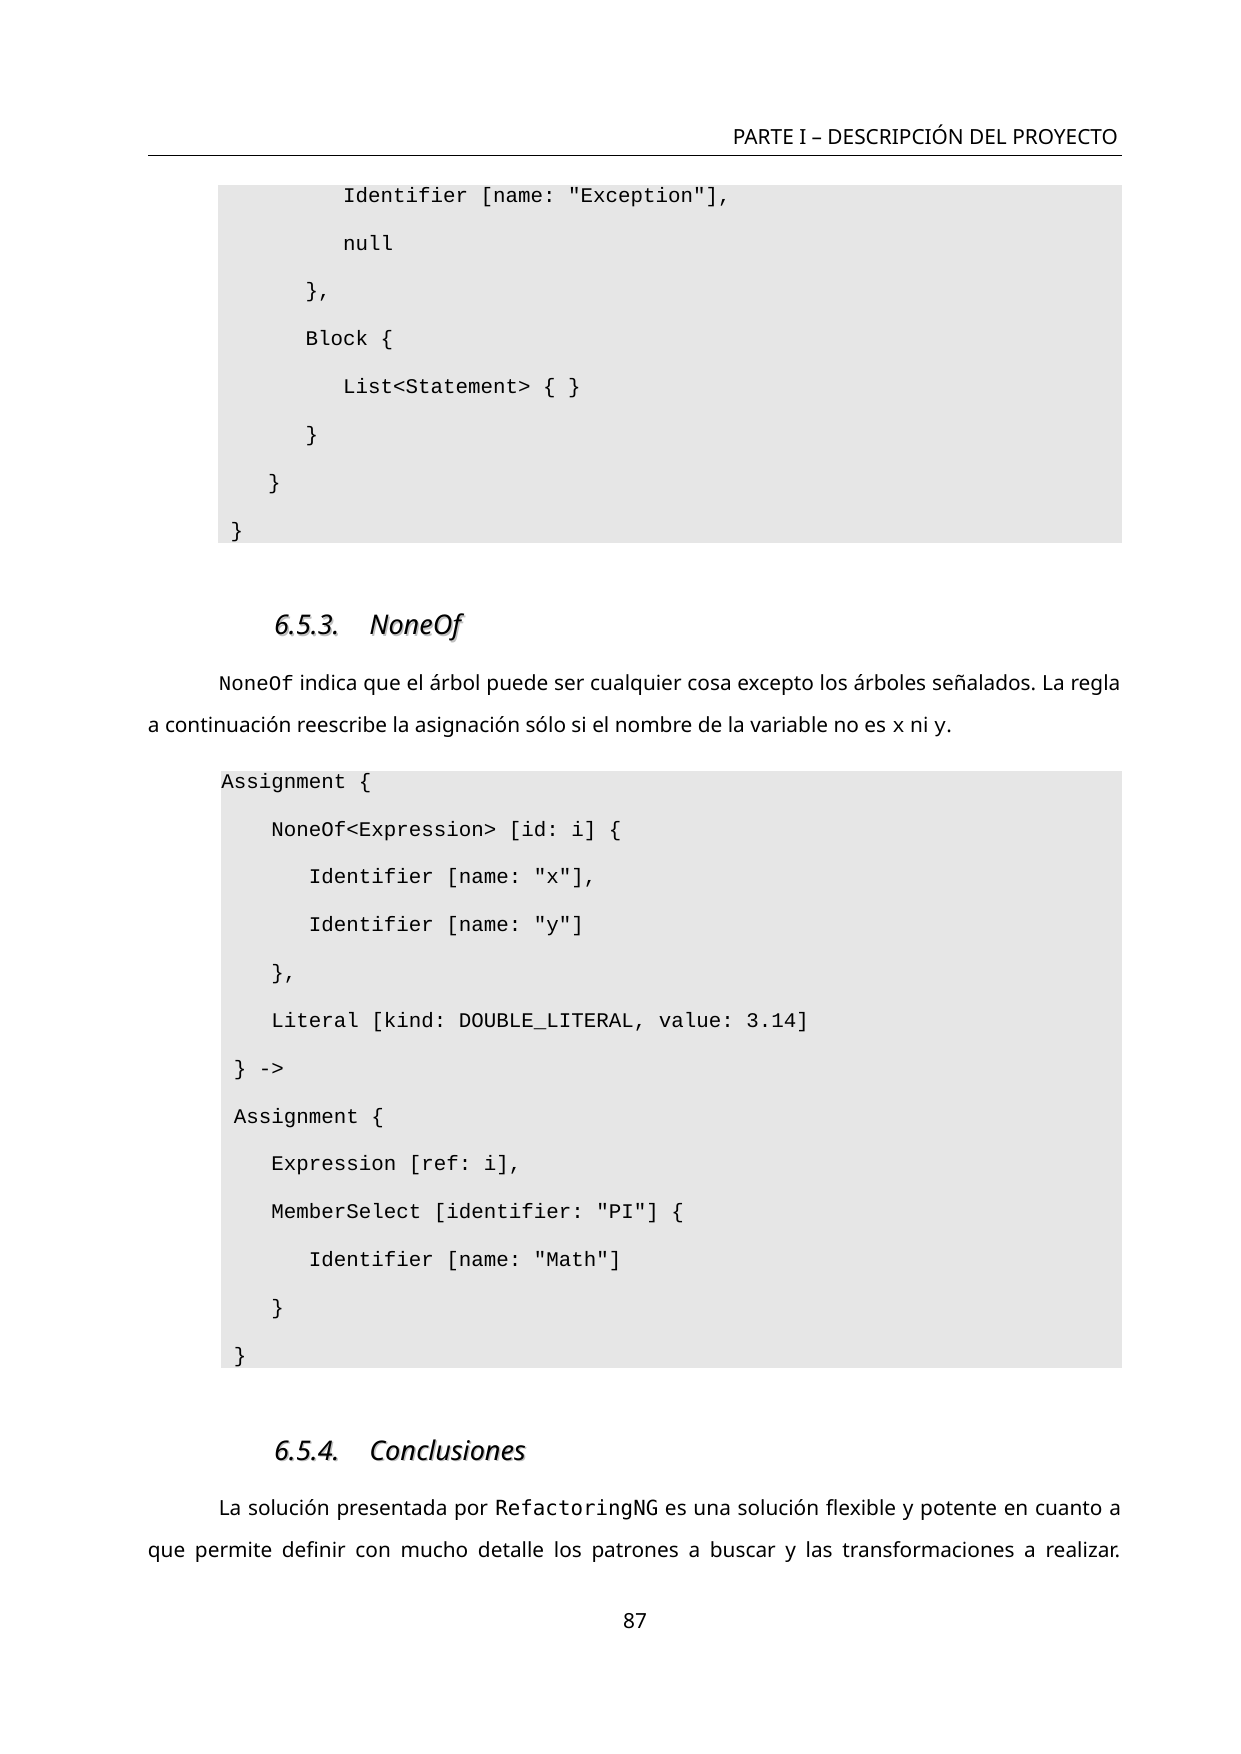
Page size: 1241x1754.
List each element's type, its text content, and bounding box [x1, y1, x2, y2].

text } [218, 519, 1122, 543]
text }, [221, 962, 1122, 986]
text Assignment { [221, 771, 1122, 794]
text } -> [221, 1058, 1122, 1081]
text } [218, 424, 1122, 448]
text La solución presentada por RefactoringNG es una solución flexible y potente en cuanto a que permite definir con mucho detalle los patrones a buscar y las transformaciones a realizar. [148, 1493, 1122, 1564]
text List<Statement> { } [218, 376, 1122, 400]
subtitle NoneOf [339, 606, 1122, 643]
text NoneOf indica que el árbol puede ser cualquier cosa excepto los árboles señalados. La regla a continuación reescribe la asignación sólo si el nombre de la variable no es x ni y. [148, 668, 1122, 739]
text Block { [218, 328, 1122, 352]
text Identifier [name: "y"] [221, 914, 1122, 938]
text } [221, 1297, 1122, 1321]
text } [221, 1345, 1122, 1368]
text Identifier [name: "Math"] [221, 1249, 1122, 1273]
text Identifier [name: "Exception"], [218, 185, 1122, 208]
text MemberSelect [identifier: "PI"] { [221, 1201, 1122, 1225]
text Expression [ref: i], [221, 1153, 1122, 1177]
text Identifier [name: "x"], [221, 867, 1122, 890]
text } [218, 472, 1122, 495]
subtitle Conclusiones [339, 1431, 1122, 1468]
text Literal [kind: DOUBLE_LITERAL, value: 3.14] [221, 1010, 1122, 1034]
text NoneOf<Expression> [id: i] { [221, 819, 1122, 842]
text null [218, 233, 1122, 256]
text Assignment { [221, 1106, 1122, 1129]
text }, [218, 281, 1122, 304]
